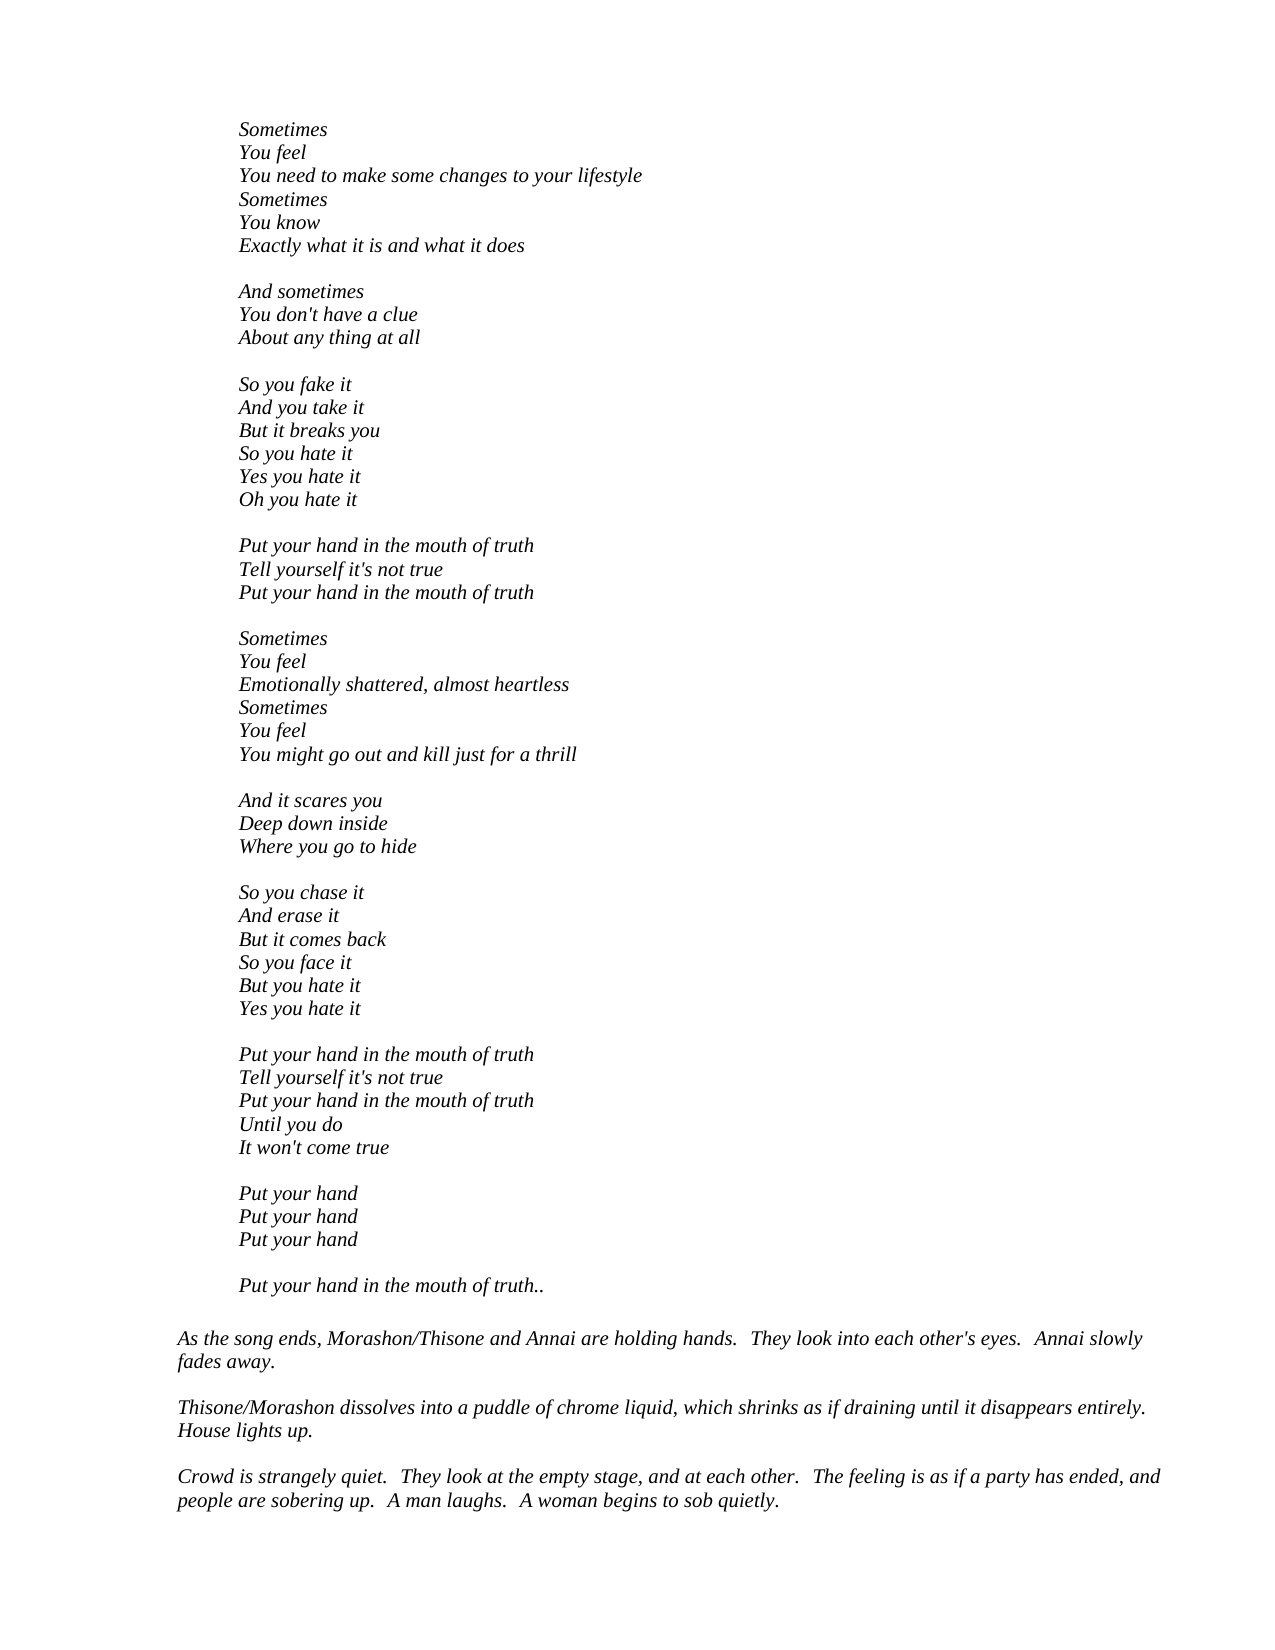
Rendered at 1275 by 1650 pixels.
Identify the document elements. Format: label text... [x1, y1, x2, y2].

text Put your hand in the mouth of truth.. [238, 1251, 1186, 1297]
text Sometimes You feel You need to make some changes to your lifestyle Sometimes You know Exactly what it is and what it does And sometimes You don't have a clue About any thing at all So you fake it And you take it But it breaks you So you hate it Yes you hate it Oh you hate it Put your hand in the mouth of truth Tell yourself it's not true Put your hand in the mouth of truth Sometimes You feel Emotionally shattered, almost heartless Sometimes You feel You might go out and kill just for a thrill And it scares you Deep down inside Where you go to hide So you chase it And erase it But it comes back So you face it But you hate it Yes you hate it Put your hand in the mouth of truth Tell yourself it's not true Put your hand in the mouth of truth Until you do It won't come true Put your hand Put your hand Put your hand [238, 118, 1186, 1251]
text As the song ends, Morashon/Thisone and Annai are holding hands. They look into each other's eyes. Annai slowly fades away. Thisone/Morashon dissolves into a puddle of chrome liquid, which shrinks as if draining until it disappears entirely. House lights up. Crowd is strangely quiet. They look at the empty stage, and at each other. The feeling is as if a party has ended, and people are sobering up. A man laughs. A woman begins to sob quietly. [177, 1327, 1186, 1512]
